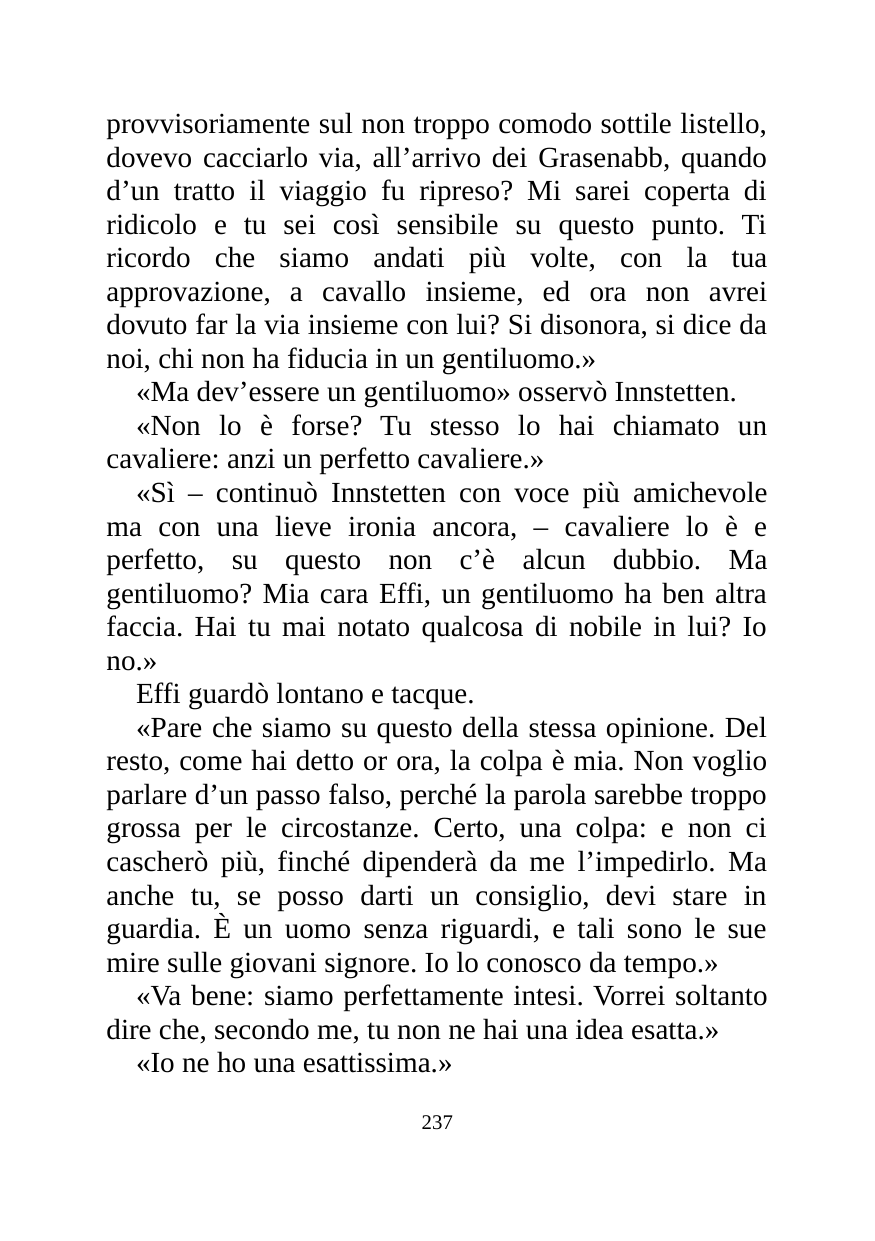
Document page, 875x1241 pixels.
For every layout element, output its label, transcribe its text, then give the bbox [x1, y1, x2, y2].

text provvisoriamente sul non troppo comodo sottile listello, dovevo cacciarlo via, all’arrivo dei Grasenabb, quando d’un tratto il viaggio fu ripreso? Mi sarei coperta di ridicolo e tu sei così sensibile su questo punto. Ti ricordo che siamo andati più volte, con la tua approvazione, a cavallo insieme, ed ora non avrei dovuto far la via insieme con lui? Si disonora, si dice da noi, chi non ha fiducia in un gentiluomo.» [106, 106, 768, 374]
text «Io ne ho una esattissima.» [106, 1045, 768, 1079]
text «Sì – continuò Innstetten con voce più amichevole ma con una lieve ironia ancora, – cavaliere lo è e perfetto, su questo non c’è alcun dubbio. Ma gentiluomo? Mia cara Effi, un gentiluomo ha ben altra faccia. Hai tu mai notato qualcosa di nobile in lui? Io no.» [106, 475, 768, 676]
text Effi guardò lontano e tacque. [106, 676, 768, 710]
text «Non lo è forse? Tu stesso lo hai chiamato un cavaliere: anzi un perfetto cavaliere.» [106, 408, 768, 475]
text «Va bene: siamo perfettamente intesi. Vorrei soltanto dire che, secondo me, tu non ne hai una idea esatta.» [106, 978, 768, 1045]
text «Pare che siamo su questo della stessa opinione. Del resto, come hai detto or ora, la colpa è mia. Non voglio parlare d’un passo falso, perché la parola sarebbe troppo grossa per le circostanze. Certo, una colpa: e non ci cascherò più, finché dipenderà da me l’impedirlo. Ma anche tu, se posso darti un consiglio, devi stare in guardia. È un uomo senza riguardi, e tali sono le sue mire sulle giovani signore. Io lo conosco da tempo.» [106, 710, 768, 978]
text «Ma dev’essere un gentiluomo» osservò Innstetten. [106, 374, 768, 408]
